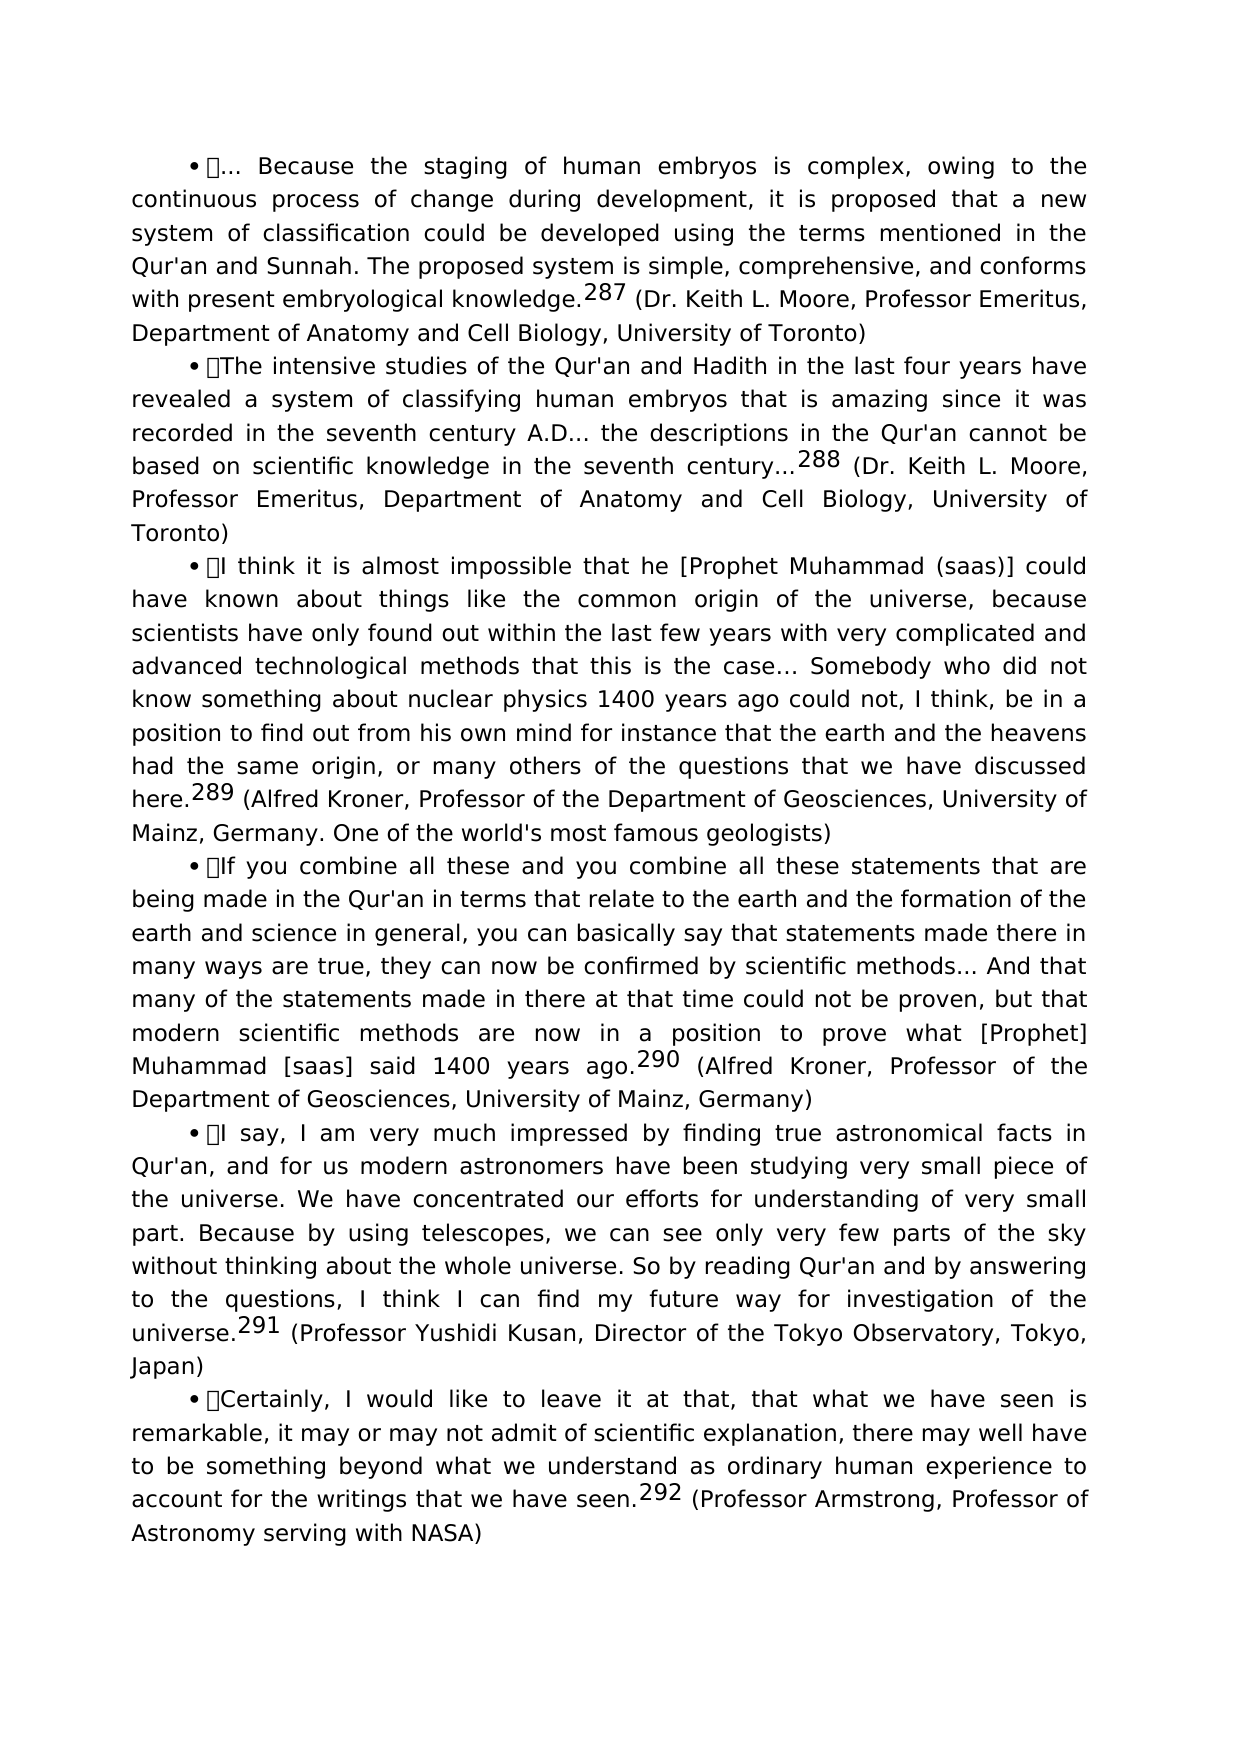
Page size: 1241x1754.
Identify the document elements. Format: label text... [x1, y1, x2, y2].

list If you combine all these and you combine all these statements that are being made in the Qur'an in terms that relate to the earth and the formation of the earth and science in general, you can basically say that statements made there in many ways are true, they can now be confirmed by scientific methods... And that many of the statements made in there at that time could not be proven, but that modern scientific methods are now in a position to prove what [Prophet] Muhammad [saas] said 1400 years ago.290 (Alfred Kroner, Professor of the Department of Geosciences, University of Mainz, Germany) [131, 848, 1088, 1114]
list Certainly, I would like to leave it at that, that what we have seen is remarkable, it may or may not admit of scientific explanation, there may well have to be something beyond what we understand as ordinary human experience to account for the writings that we have seen.292 (Professor Armstrong, Professor of Astronomy serving with NASA) [131, 1381, 1088, 1548]
list I think it is almost impossible that he [Prophet Muhammad (saas)] could have known about things like the common origin of the universe, because scientists have only found out within the last few years with very complicated and advanced technological methods that this is the case… Somebody who did not know something about nuclear physics 1400 years ago could not, I think, be in a position to find out from his own mind for instance that the earth and the heavens had the same origin, or many others of the questions that we have discussed here.289 (Alfred Kroner, Professor of the Department of Geosciences, University of Mainz, Germany. One of the world's most famous geologists) [131, 548, 1088, 848]
list ... Because the staging of human embryos is complex, owing to the continuous process of change during development, it is proposed that a new system of classification could be developed using the terms mentioned in the Qur'an and Sunnah. The proposed system is simple, comprehensive, and conforms with present embryological knowledge.287 (Dr. Keith L. Moore, Professor Emeritus, Department of Anatomy and Cell Biology, University of Toronto) [131, 148, 1088, 348]
list The intensive studies of the Qur'an and Hadith in the last four years have revealed a system of classifying human embryos that is amazing since it was recorded in the seventh century A.D... the descriptions in the Qur'an cannot be based on scientific knowledge in the seventh century...288 (Dr. Keith L. Moore, Professor Emeritus, Department of Anatomy and Cell Biology, University of Toronto) [131, 348, 1088, 548]
list I say, I am very much impressed by finding true astronomical facts in Qur'an, and for us modern astronomers have been studying very small piece of the universe. We have concentrated our efforts for understanding of very small part. Because by using telescopes, we can see only very few parts of the sky without thinking about the whole universe. So by reading Qur'an and by answering to the questions, I think I can find my future way for investigation of the universe.291 (Professor Yushidi Kusan, Director of the Tokyo Observatory, Tokyo, Japan) [131, 1114, 1088, 1381]
